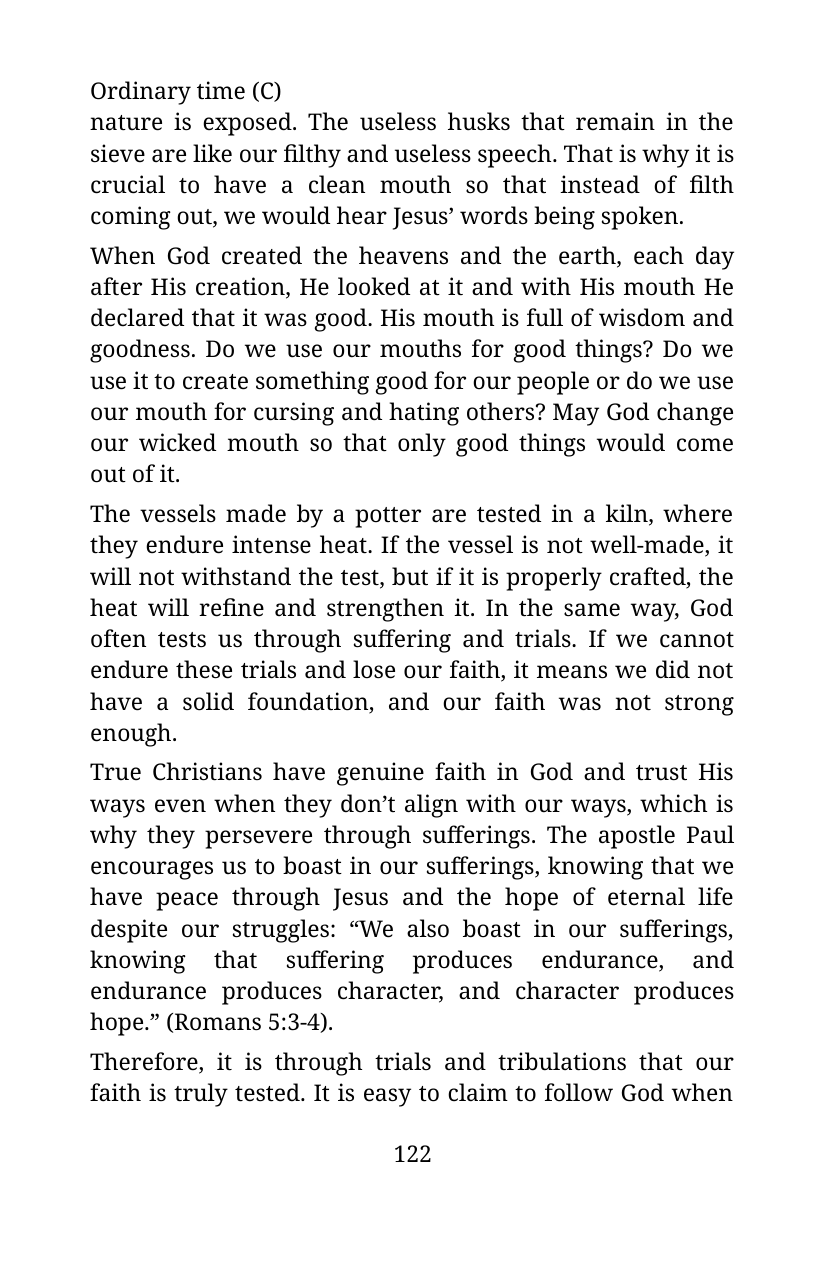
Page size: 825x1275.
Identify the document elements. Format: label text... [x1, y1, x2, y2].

text When God created the heavens and the earth, each day after His creation, He looked at it and with His mouth He declared that it was good. His mouth is full of wisdom and goodness. Do we use our mouths for good things? Do we use it to create something good for our people or do we use our mouth for cursing and hating others? May God change our wicked mouth so that only good things would come out of it. [90, 239, 735, 489]
text The vessels made by a potter are tested in a kiln, where they endure intense heat. If the vessel is not well-made, it will not withstand the test, but if it is properly crafted, the heat will refine and strengthen it. In the same way, God often tests us through suffering and trials. If we cannot endure these trials and lose our faith, it means we did not have a solid foundation, and our faith was not strong enough. [90, 498, 735, 748]
text True Christians have genuine faith in God and trust His ways even when they don’t align with our ways, which is why they persevere through sufferings. The apostle Paul encourages us to boast in our sufferings, knowing that we have peace through Jesus and the hope of eternal life despite our struggles: “We also boast in our sufferings, knowing that suffering produces endurance, and endurance produces character, and character produces hope.” (Romans 5:3-4). [90, 756, 735, 1037]
text Therefore, it is through trials and tribulations that our faith is truly tested. It is easy to claim to follow God when [90, 1046, 735, 1108]
text nature is exposed. The useless husks that remain in the sieve are like our filthy and useless speech. That is why it is crucial to have a clean mouth so that instead of filth coming out, we would hear Jesus’ words being spoken. [90, 106, 735, 231]
